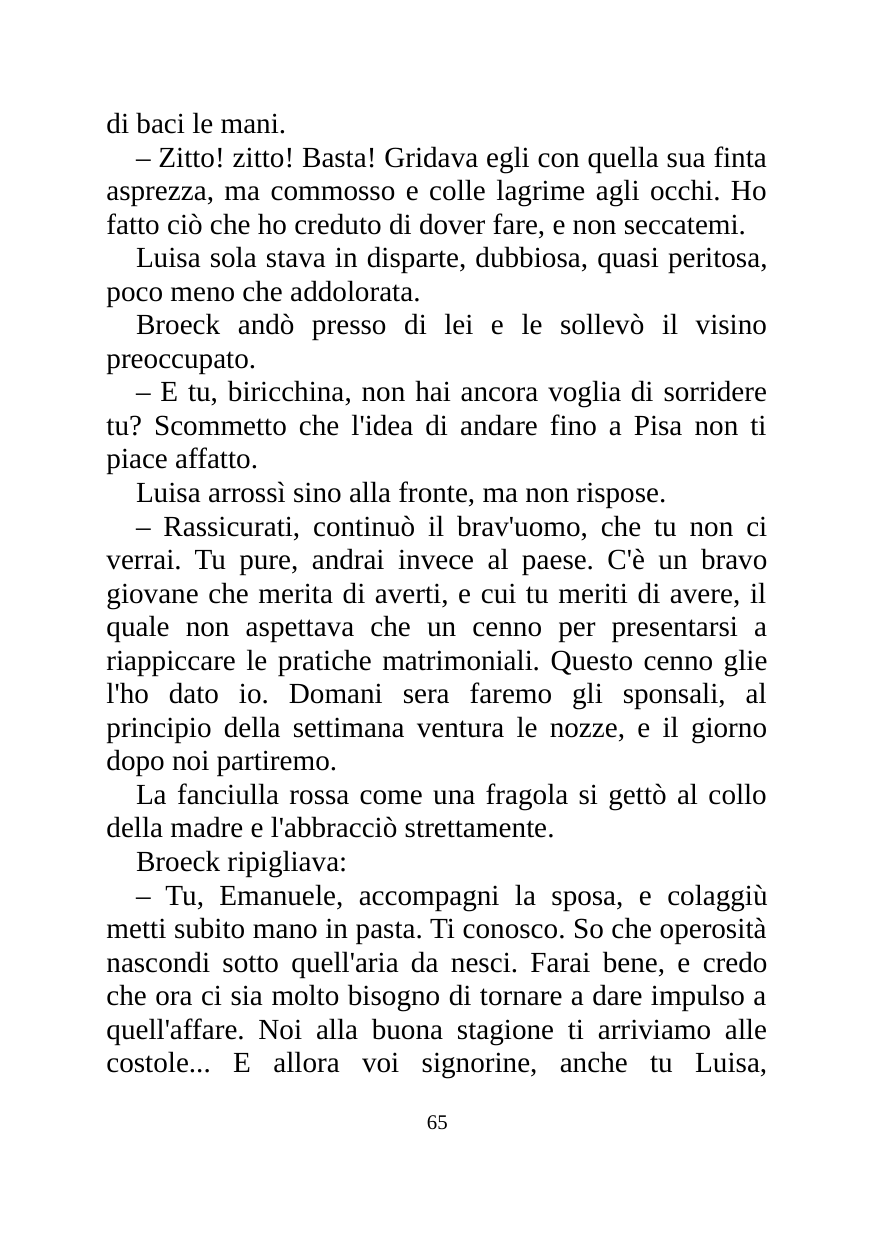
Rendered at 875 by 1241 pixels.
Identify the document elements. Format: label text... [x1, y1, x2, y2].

text – Tu, Emanuele, accompagni la sposa, e colaggiù metti subito mano in pasta. Ti conosco. So che operosità nascondi sotto quell'aria da nesci. Farai bene, e credo che ora ci sia molto bisogno di tornare a dare impulso a quell'affare. Noi alla buona stagione ti arriviamo alle costole... E allora voi signorine, anche tu Luisa, [106, 878, 768, 1079]
text di baci le mani. [106, 106, 768, 140]
text – Zitto! zitto! Basta! Gridava egli con quella sua finta asprezza, ma commosso e colle lagrime agli occhi. Ho fatto ciò che ho creduto di dover fare, e non seccatemi. [106, 140, 768, 240]
text Broeck andò presso di lei e le sollevò il visino preoccupato. [106, 307, 768, 374]
text Luisa sola stava in disparte, dubbiosa, quasi peritosa, poco meno che addolorata. [106, 240, 768, 307]
text La fanciulla rossa come una fragola si gettò al collo della madre e l'abbracciò strettamente. [106, 777, 768, 844]
text – E tu, biricchina, non hai ancora voglia di sorridere tu? Scommetto che l'idea di andare fino a Pisa non ti piace affatto. [106, 374, 768, 475]
text – Rassicurati, continuò il brav'uomo, che tu non ci verrai. Tu pure, andrai invece al paese. C'è un bravo giovane che merita di averti, e cui tu meriti di avere, il quale non aspettava che un cenno per presentarsi a riappiccare le pratiche matrimoniali. Questo cenno glie l'ho dato io. Domani sera faremo gli sponsali, al principio della settimana ventura le nozze, e il giorno dopo noi partiremo. [106, 509, 768, 777]
text Luisa arrossì sino alla fronte, ma non rispose. [106, 475, 768, 509]
text Broeck ripigliava: [106, 844, 768, 878]
